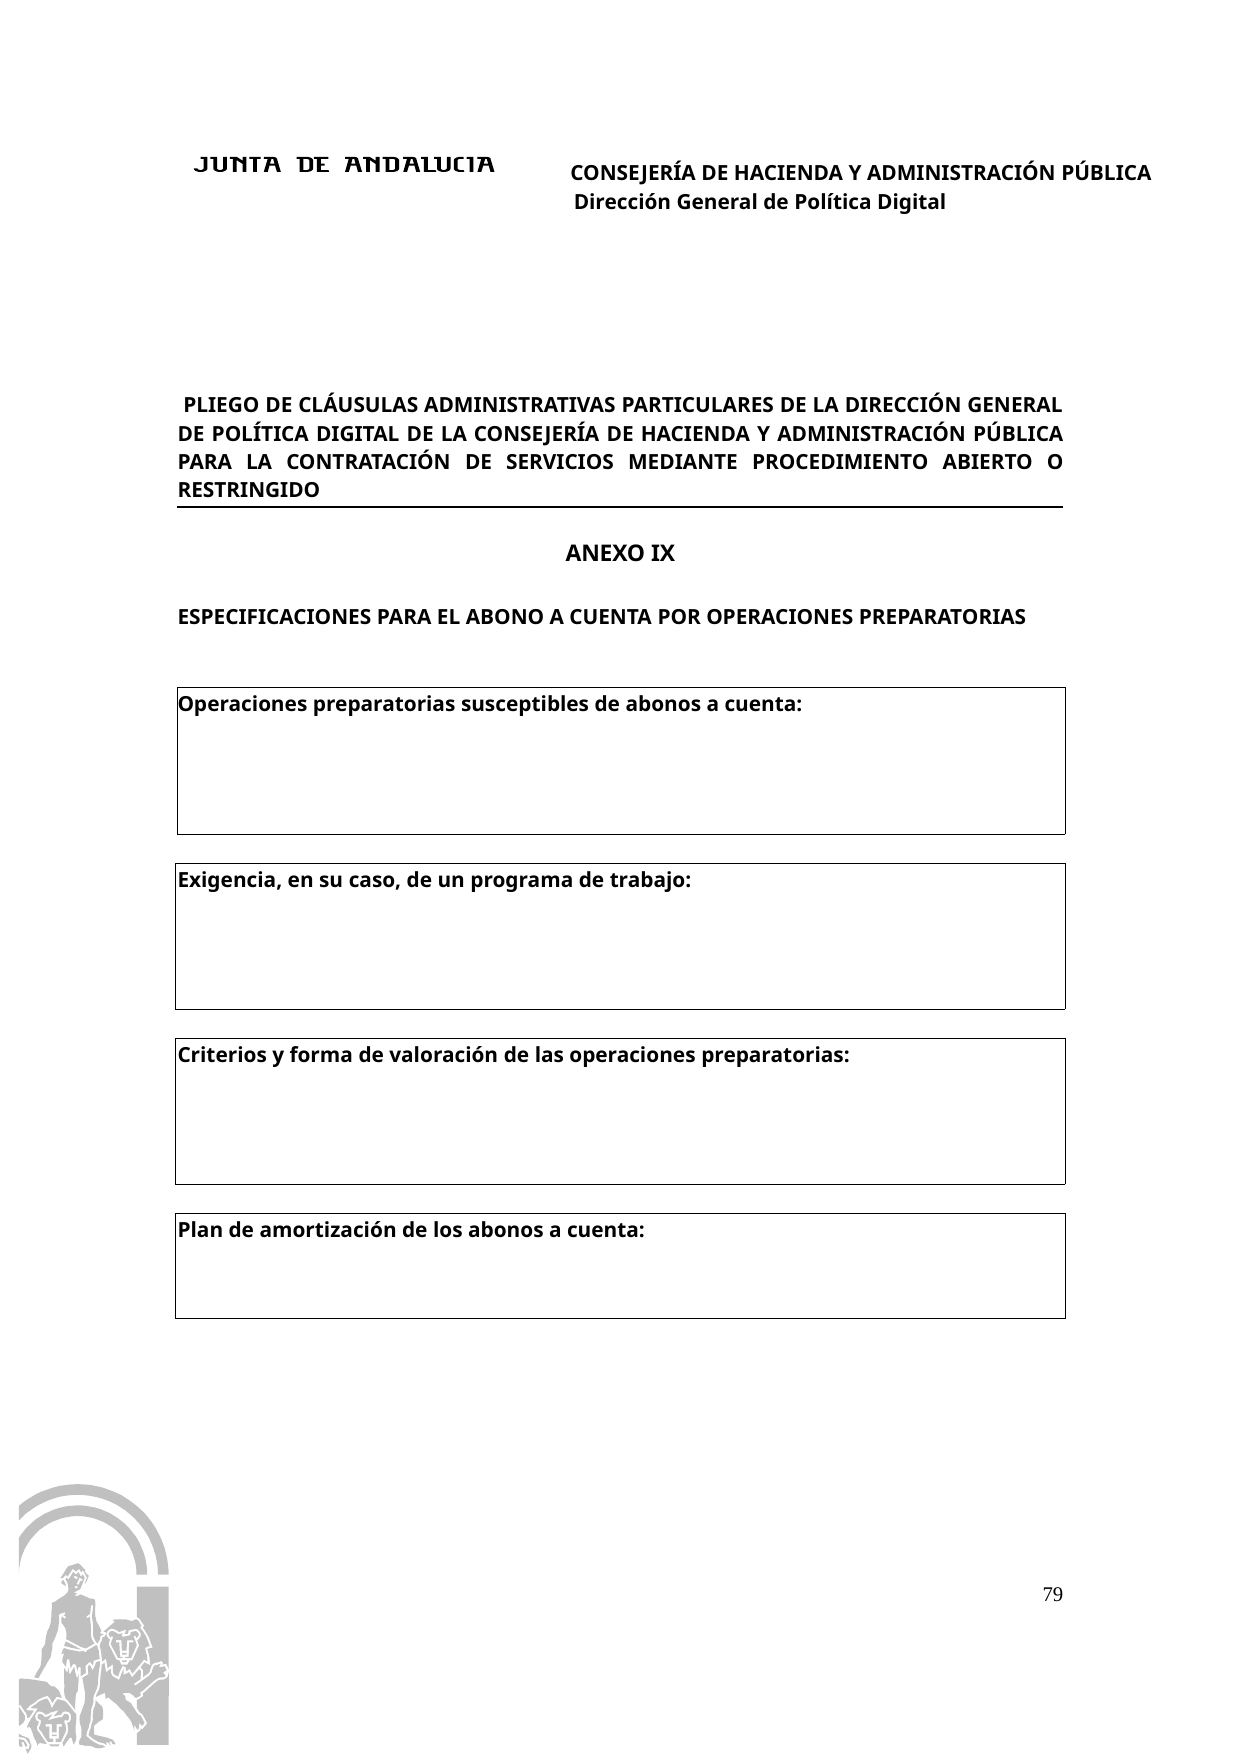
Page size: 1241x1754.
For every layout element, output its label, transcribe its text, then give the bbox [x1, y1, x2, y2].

text PLIEGO DE CLÁUSULAS ADMINISTRATIVAS PARTICULARES DE LA DIRECCIÓN GENERAL DE POLÍTICA DIGITAL DE LA CONSEJERÍA DE HACIENDA Y ADMINISTRACIÓN PÚBLICA PARA LA CONTRATACIÓN DE SERVICIOS MEDIANTE PROCEDIMIENTO ABIERTO O RESTRINGIDO [177, 390, 1063, 506]
text Plan de amortización de los abonos a cuenta: [176, 1214, 1065, 1243]
text Operaciones preparatorias susceptibles de abonos a cuenta: [178, 688, 1065, 718]
text Criterios y forma de valoración de las operaciones preparatorias: [176, 1039, 1065, 1068]
text ESPECIFICACIONES PARA EL ABONO A CUENTA POR OPERACIONES PREPARATORIAS [177, 602, 1063, 630]
subtitle ANEXO IX [177, 537, 1063, 568]
text Exigencia, en su caso, de un programa de trabajo: [176, 864, 1065, 893]
